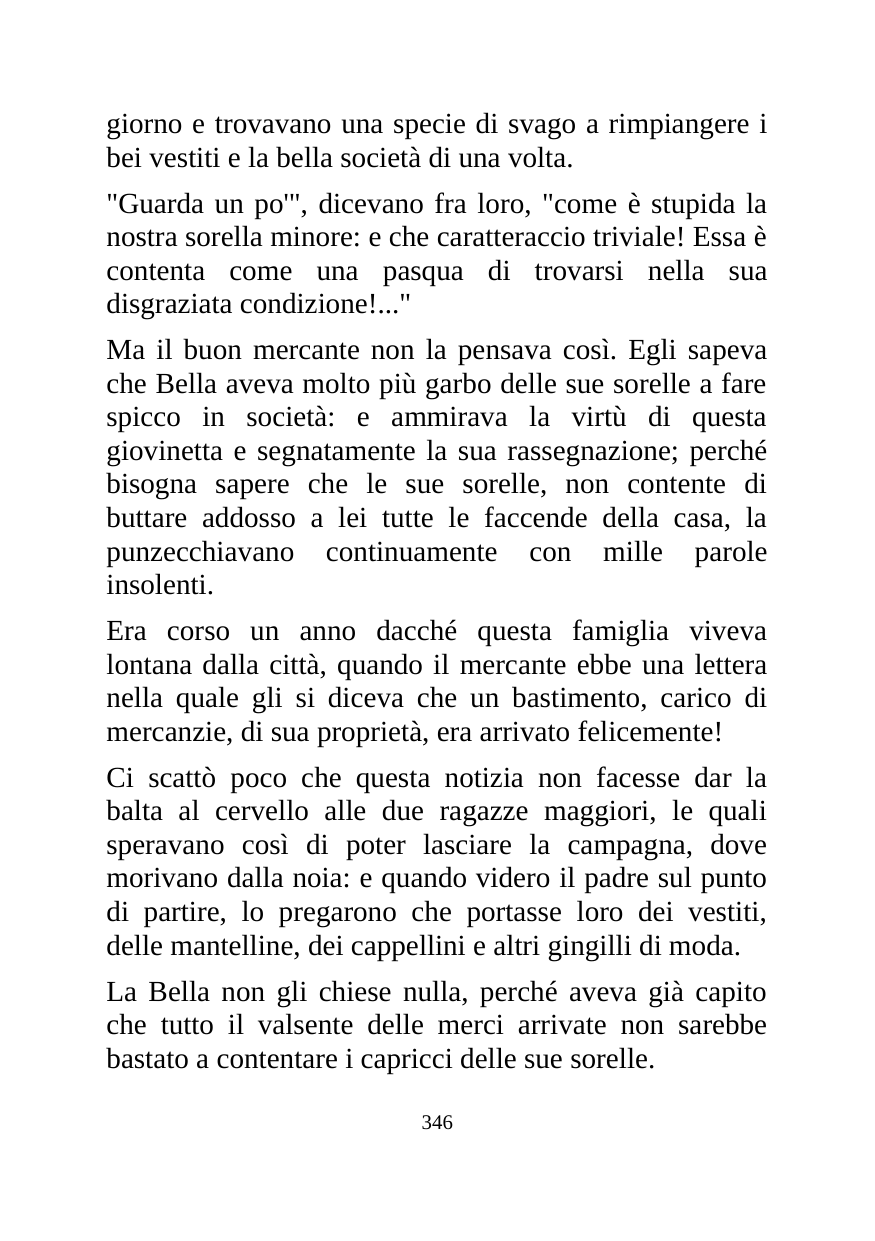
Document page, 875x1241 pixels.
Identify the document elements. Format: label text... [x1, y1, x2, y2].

text "Guarda un po'", dicevano fra loro, "come è stupida la nostra sorella minore: e che caratteraccio triviale! Essa è contenta come una pasqua di trovarsi nella sua disgraziata condizione!..." [106, 186, 768, 320]
text giorno e trovavano una specie di svago a rimpiangere i bei vestiti e la bella società di una volta. [106, 106, 768, 173]
text Ci scattò poco che questa notizia non facesse dar la balta al cervello alle due ragazze maggiori, le quali speravano così di poter lasciare la campagna, dove morivano dalla noia: e quando videro il padre sul punto di partire, lo pregarono che portasse loro dei vestiti, delle mantelline, dei cappellini e altri gingilli di moda. [106, 760, 768, 961]
text Ma il buon mercante non la pensava così. Egli sapeva che Bella aveva molto più garbo delle sue sorelle a fare spicco in società: e ammirava la virtù di questa giovinetta e segnatamente la sua rassegnazione; perché bisogna sapere che le sue sorelle, non contente di buttare addosso a lei tutte le faccende della casa, la punzecchiavano continuamente con mille parole insolenti. [106, 332, 768, 601]
text Era corso un anno dacché questa famiglia viveva lontana dalla città, quando il mercante ebbe una lettera nella quale gli si diceva che un bastimento, carico di mercanzie, di sua proprietà, era arrivato felicemente! [106, 613, 768, 747]
text La Bella non gli chiese nulla, perché aveva già capito che tutto il valsente delle merci arrivate non sarebbe bastato a contentare i capricci delle sue sorelle. [106, 974, 768, 1074]
